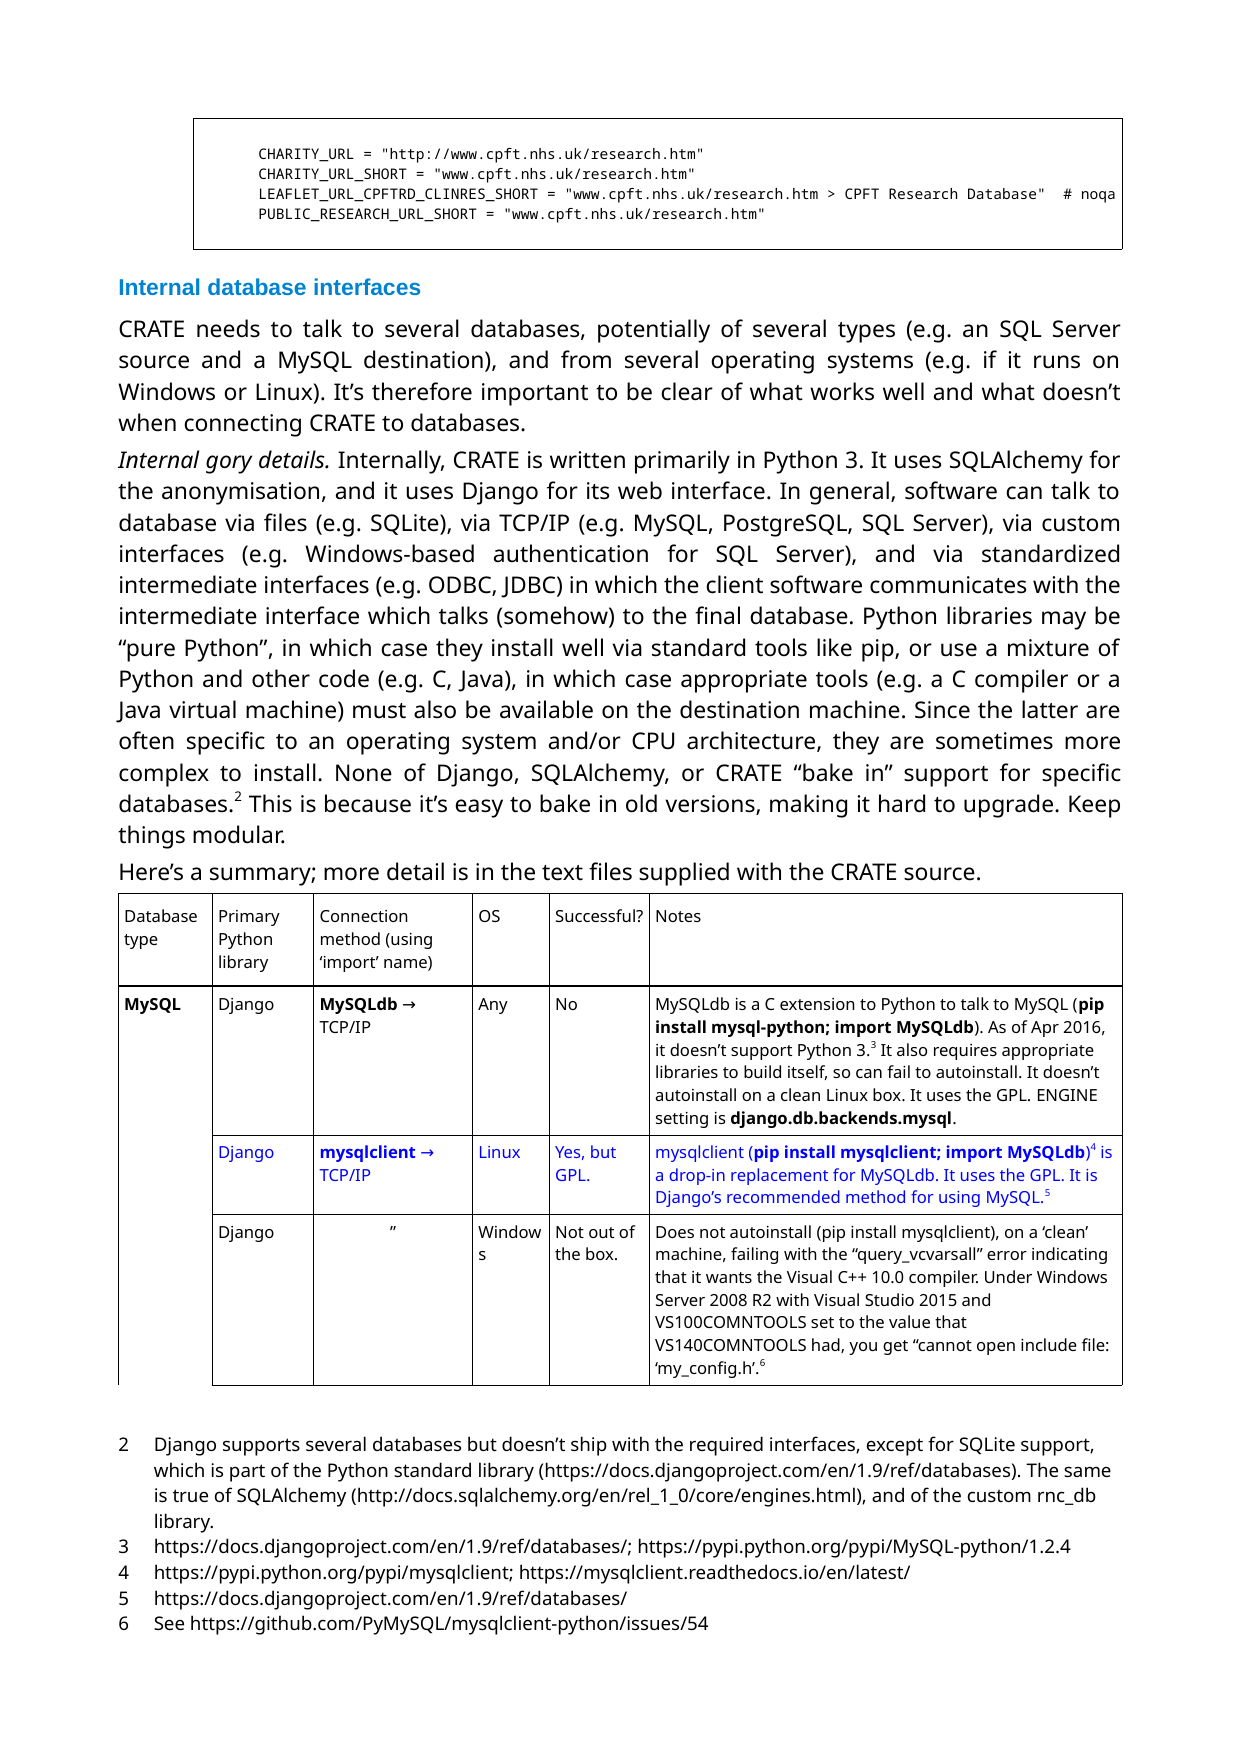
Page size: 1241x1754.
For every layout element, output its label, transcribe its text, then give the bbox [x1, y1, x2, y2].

table_cell MySQLdb → TCP/IP [314, 987, 472, 1135]
table_cell No [550, 987, 649, 1135]
table_header OS [473, 894, 549, 985]
table_cell Windows [473, 1215, 549, 1385]
table_header Primary Python library [213, 894, 313, 985]
table_cell mysqlclient (pip install mysqlclient; import MySQLdb) is a drop-in replacement for MySQLdb. It uses the GPL. It is Django’s recommended method for using MySQL. [650, 1136, 1122, 1214]
table_cell MySQL [119, 987, 212, 1135]
table_header Successful? [550, 894, 649, 985]
table_header CHARITY_URL = "http://www.cpft.nhs.uk/research.htm" CHARITY_URL_SHORT = "www.cpft.nhs.uk/research.htm" LEAFLET_URL_CPFTRD_CLINRES_SHORT = "www.cpft.nhs.uk/research.htm > CPFT Research Database" # noqa PUBLIC_RESEARCH_URL_SHORT = "www.cpft.nhs.uk/research.htm" [194, 119, 1122, 249]
table_cell [119, 1214, 212, 1385]
table_header Database type [119, 894, 212, 985]
table_cell Django [213, 1136, 313, 1214]
text Django supports several databases but doesn’t ship with the required interfaces, except for SQLite support, which is part of the Python standard library (https://docs.djangoproject.com/en/1.9/ref/databases). The same is true of SQLAlchemy (http://docs.sqlalchemy.org/en/rel_1_0/core/engines.html), and of the custom rnc_db library. [118, 1432, 1122, 1534]
table_cell Any [473, 987, 549, 1135]
table_header Notes [650, 894, 1122, 985]
table_cell ” [314, 1215, 472, 1385]
table_cell Not out of the box. [550, 1215, 649, 1385]
table_header Connection method (using ‘import’ name) [314, 894, 472, 985]
table_cell Django [213, 987, 313, 1135]
table_cell Django [213, 1215, 313, 1385]
table_cell Does not autoinstall (pip install mysqlclient), on a ‘clean’ machine, failing with the “query_vcvarsall” error indicating that it wants the Visual C++ 10.0 compiler. Under Windows Server 2008 R2 with Visual Studio 2015 and VS100COMNTOOLS set to the value that VS140COMNTOOLS had, you get “cannot open include file: ‘my_config.h’. [650, 1215, 1122, 1385]
table_cell [119, 1135, 212, 1214]
table_cell MySQLdb is a C extension to Python to talk to MySQL (pip install mysql-python; import MySQLdb). As of Apr 2016, it doesn’t support Python 3. It also requires appropriate libraries to build itself, so can fail to autoinstall. It doesn’t autoinstall on a clean Linux box. It uses the GPL. ENGINE setting is django.db.backends.mysql. [650, 987, 1122, 1135]
text CRATE needs to talk to several databases, potentially of several types (e.g. an SQL Server source and a MySQL destination), and from several operating systems (e.g. if it runs on Windows or Linux). It’s therefore important to be clear of what works well and what doesn’t when connecting CRATE to databases. [118, 313, 1122, 438]
subtitle Internal database interfaces [118, 274, 1122, 301]
text Here’s a summary; more detail is in the text files supplied with the CRATE source. [118, 856, 1122, 887]
table_cell Linux [473, 1136, 549, 1214]
table_cell Yes, but GPL. [550, 1136, 649, 1214]
text Internal gory details. Internally, CRATE is written primarily in Python 3. It uses SQLAlchemy for the anonymisation, and it uses Django for its web interface. In general, software can talk to database via files (e.g. SQLite), via TCP/IP (e.g. MySQL, PostgreSQL, SQL Server), via custom interfaces (e.g. Windows-based authentication for SQL Server), and via standardized intermediate interfaces (e.g. ODBC, JDBC) in which the client software communicates with the intermediate interface which talks (somehow) to the final database. Python libraries may be “pure Python”, in which case they install well via standard tools like pip, or use a mixture of Python and other code (e.g. C, Java), in which case appropriate tools (e.g. a C compiler or a Java virtual machine) must also be available on the destination machine. Since the latter are often specific to an operating system and/or CPU architecture, they are sometimes more complex to install. None of Django, SQLAlchemy, or CRATE “bake in” support for specific databases. This is because it’s easy to bake in old versions, making it hard to upgrade. Keep things modular. [118, 444, 1122, 850]
table_cell mysqlclient → TCP/IP [314, 1136, 472, 1214]
